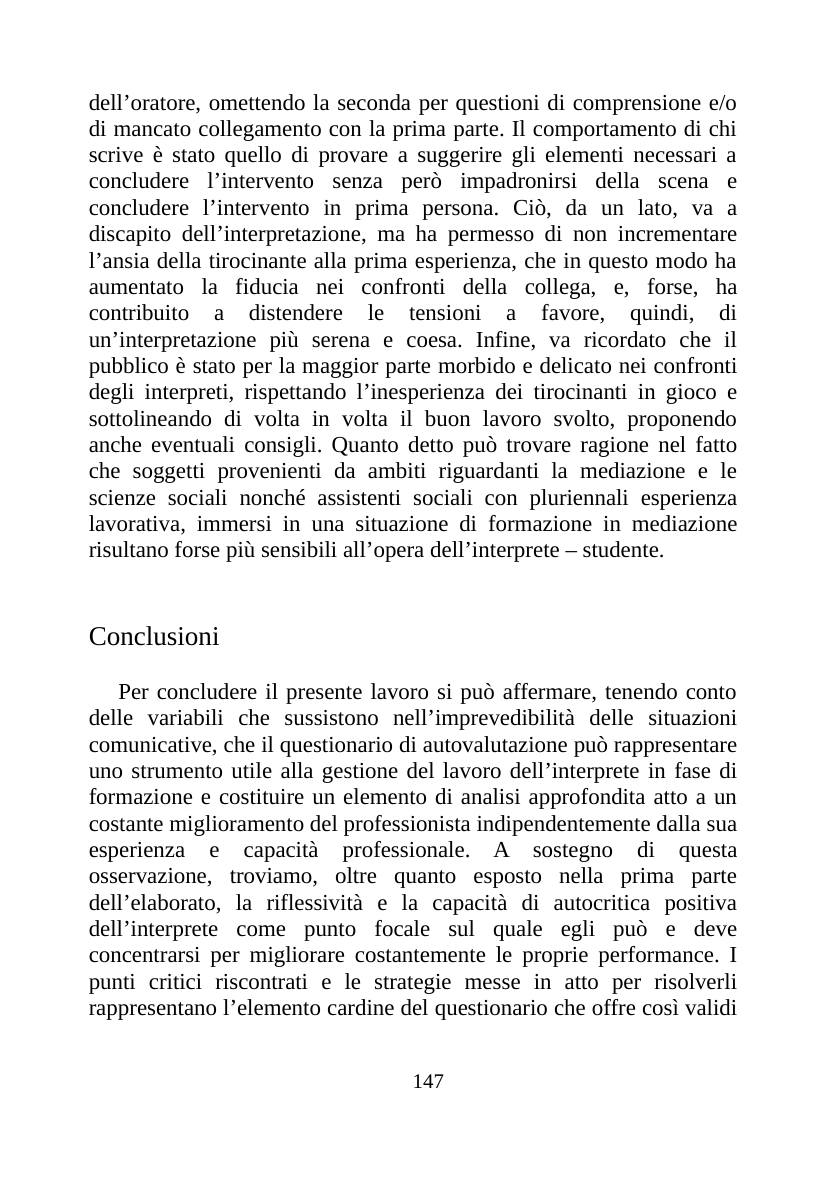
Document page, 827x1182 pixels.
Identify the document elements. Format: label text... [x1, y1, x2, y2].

text dell’oratore, omettendo la seconda per questioni di comprensione e/o di mancato collegamento con la prima parte. Il comportamento di chi scrive è stato quello di provare a suggerire gli elementi necessari a concludere l’intervento senza però impadronirsi della scena e concludere l’intervento in prima persona. Ciò, da un lato, va a discapito dell’interpretazione, ma ha permesso di non incrementare l’ansia della tirocinante alla prima esperienza, che in questo modo ha aumentato la fiducia nei confronti della collega, e, forse, ha contribuito a distendere le tensioni a favore, quindi, di un’interpretazione più serena e coesa. Infine, va ricordato che il pubblico è stato per la maggior parte morbido e delicato nei confronti degli interpreti, rispettando l’inesperienza dei tirocinanti in gioco e sottolineando di volta in volta il buon lavoro svolto, proponendo anche eventuali consigli. Quanto detto può trovare ragione nel fatto che soggetti provenienti da ambiti riguardanti la mediazione e le scienze sociali nonché assistenti sociali con pluriennali esperienza lavorativa, immersi in una situazione di formazione in mediazione risultano forse più sensibili all’opera dell’interprete – studente. [88, 88, 738, 563]
text Per concludere il presente lavoro si può affermare, tenendo conto delle variabili che sussistono nell’imprevedibilità delle situazioni comunicative, che il questionario di autovalutazione può rappresentare uno strumento utile alla gestione del lavoro dell’interprete in fase di formazione e costituire un elemento di analisi approfondita atto a un costante miglioramento del professionista indipendentemente dalla sua esperienza e capacità professionale. A sostegno di questa osservazione, troviamo, oltre quanto esposto nella prima parte dell’elaborato, la riflessività e la capacità di autocritica positiva dell’interprete come punto focale sul quale egli può e deve concentrarsi per migliorare costantemente le proprie performance. I punti critici riscontrati e le strategie messe in atto per risolverli rappresentano l’elemento cardine del questionario che offre così validi [88, 678, 738, 1021]
subtitle Conclusioni [88, 620, 738, 652]
